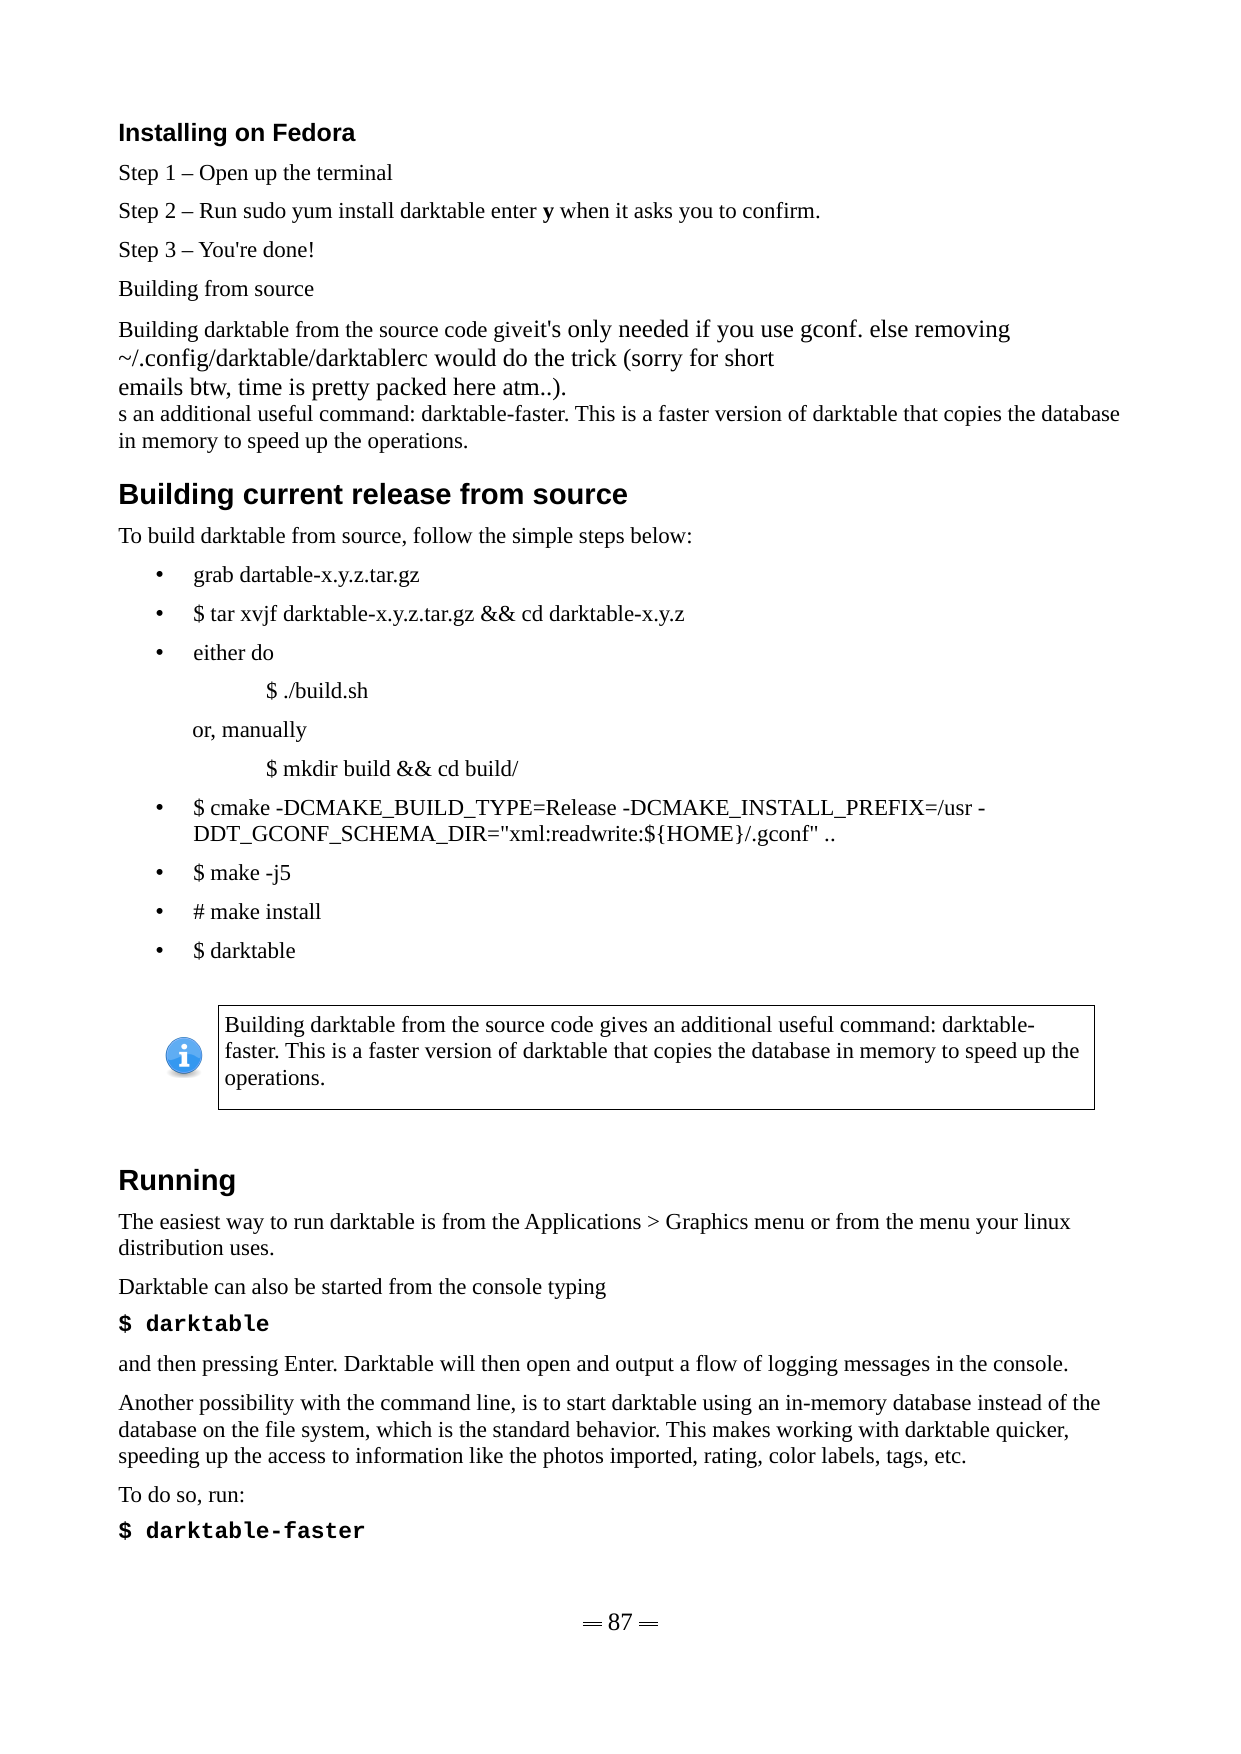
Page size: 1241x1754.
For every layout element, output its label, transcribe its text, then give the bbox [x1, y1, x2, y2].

subtitle Installing on Fedora [118, 118, 1122, 147]
list either do [156, 638, 1122, 665]
text and then pressing Enter. Darktable will then open and output a flow of logging messages in the console. [118, 1350, 1122, 1377]
text Building from source [118, 275, 1122, 302]
list $ darktable [156, 937, 1122, 963]
list $ tar xvjf darktable-x.y.z.tar.gz && cd darktable-x.y.z [156, 600, 1122, 626]
text Building darktable from the source code giveit's only needed if you use gconf. else removing ~/.config/darktable/darktablerc would do the trick (sorry for short emails btw, time is pretty packed here atm..). s an additional useful command: darktable-faster. This is a faster version of darktable that copies the database in memory to speed up the operations. [118, 314, 1122, 453]
text $ darktable-faster [118, 1520, 1122, 1546]
text or, manually [118, 716, 1122, 743]
list grab dartable-x.y.z.tar.gz [156, 561, 1122, 587]
text Step 1 – Open up the terminal [118, 159, 1122, 185]
text Another possibility with the command line, is to start darktable using an in-memory database instead of the database on the file system, which is the standard behavior. This makes working with darktable quicker, speeding up the access to information like the photos imported, rating, color labels, tags, etc. [118, 1389, 1122, 1468]
text Step 3 – You're done! [118, 236, 1122, 263]
subtitle Building current release from source [118, 477, 1122, 510]
text The easiest way to run darktable is from the Applications > Graphics menu or from the menu your linux distribution uses. [118, 1208, 1122, 1261]
text $ ./build.sh [118, 677, 1122, 704]
text To do so, run: [118, 1481, 1122, 1507]
picture [163, 1037, 204, 1078]
table_header Building darktable from the source code gives an additional useful command: darktable-faster. This is a faster version of darktable that copies the database in memory to speed up the operations. [219, 1006, 1094, 1109]
text $ mkdir build && cd build/ [118, 755, 1122, 781]
list $ cmake -DCMAKE_BUILD_TYPE=Release -DCMAKE_INSTALL_PREFIX=/usr -DDT_GCONF_SCHEMA_DIR="xml:readwrite:${HOME}/.gconf" .. [156, 794, 1122, 847]
text Darktable can also be started from the console typing [118, 1273, 1122, 1299]
list $ make -j5 [156, 859, 1122, 886]
table_header [149, 1005, 218, 1109]
text $ darktable [118, 1312, 1122, 1338]
text To build darktable from source, follow the simple steps below: [118, 522, 1122, 548]
subtitle Running [118, 1163, 1122, 1196]
text Step 2 – Run sudo yum install darktable enter y when it asks you to confirm. [118, 197, 1122, 224]
list # make install [156, 898, 1122, 924]
